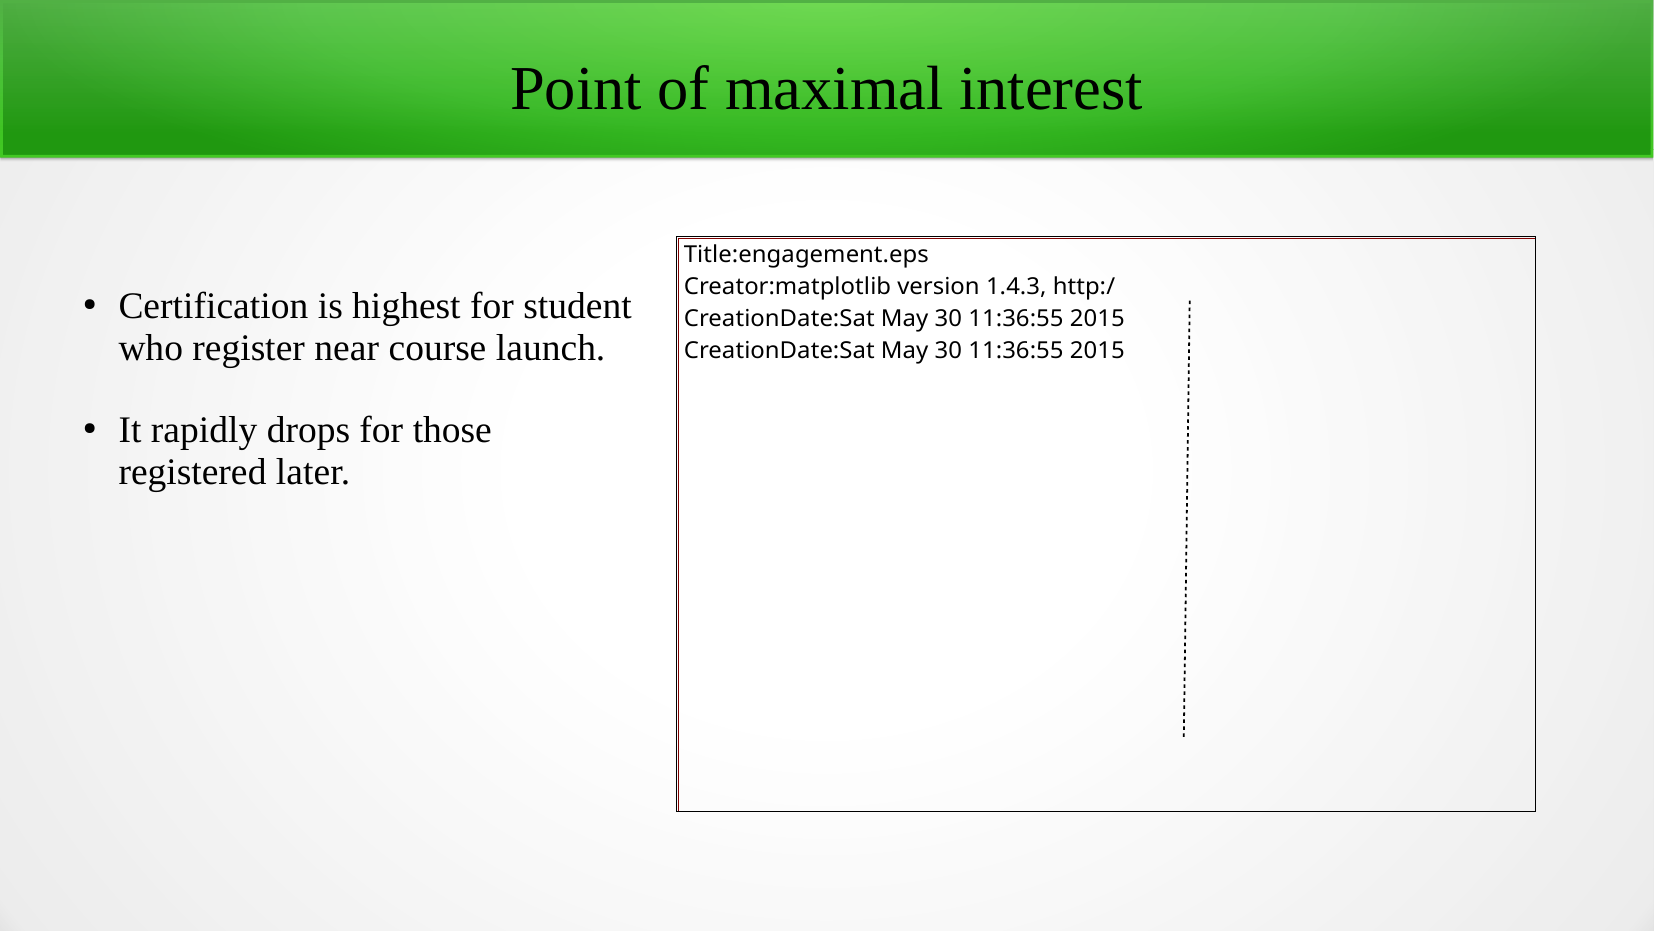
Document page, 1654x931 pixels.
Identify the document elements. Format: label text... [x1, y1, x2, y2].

title Point of maximal interest [82, 35, 1571, 142]
picture [676, 236, 1536, 812]
text_box Certification is highest for student who register near course launch. It rapidly drops for those registered later. [68, 277, 662, 703]
